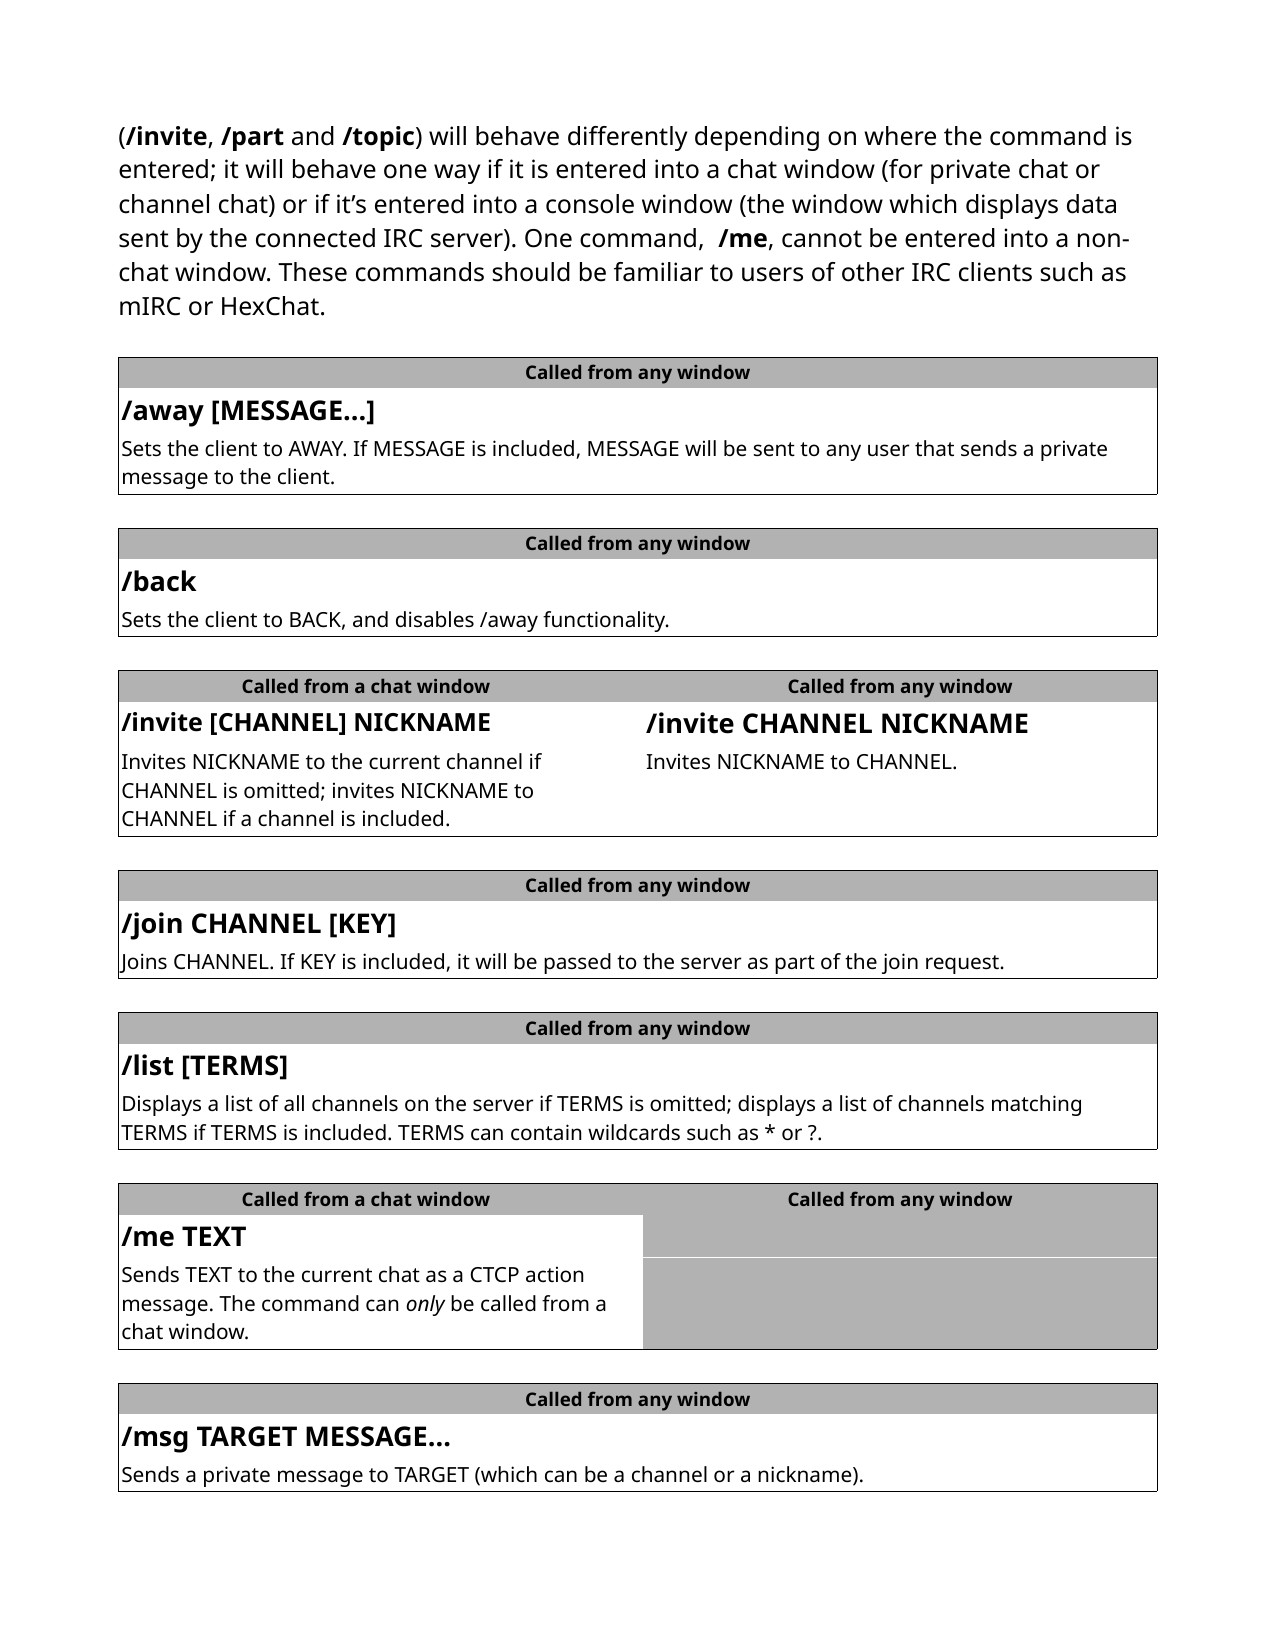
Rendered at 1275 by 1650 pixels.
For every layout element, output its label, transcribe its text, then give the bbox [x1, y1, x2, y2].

table_cell [613, 1258, 643, 1349]
table_cell /me TEXT [119, 1215, 613, 1257]
table_cell Displays a list of all channels on the server if TERMS is omitted; displays a list of channels matching TERMS if TERMS is included. TERMS can contain wildcards such as * or ?. [119, 1086, 1157, 1149]
table_cell [613, 702, 643, 744]
table_cell Invites NICKNAME to the current channel if CHANNEL is omitted; invites NICKNAME to CHANNEL if a channel is included. [119, 744, 613, 836]
table_header Called from any window [119, 1384, 1157, 1414]
table_header Called from any window [119, 871, 1157, 901]
table_header Called from any window [119, 1013, 1157, 1044]
table_cell Invites NICKNAME to CHANNEL. [643, 744, 1157, 836]
table_cell Joins CHANNEL. If KEY is included, it will be passed to the server as part of the join request. [119, 944, 1157, 978]
table_header Called from a chat window [119, 1184, 613, 1215]
table_cell /invite [CHANNEL] NICKNAME [119, 702, 613, 744]
table_cell /join CHANNEL [KEY] [119, 901, 1157, 944]
table_cell [643, 1258, 1157, 1349]
table_cell [613, 744, 643, 836]
table_cell [643, 1215, 1157, 1257]
table_cell Sends a private message to TARGET (which can be a channel or a nickname). [119, 1457, 1157, 1491]
table_cell /list [TERMS] [119, 1044, 1157, 1086]
table_header Called from any window [643, 671, 1157, 702]
table_cell /msg TARGET MESSAGE... [119, 1414, 1157, 1457]
table_cell /back [119, 559, 1157, 602]
table_cell Sends TEXT to the current chat as a CTCP action message. The command can only be called from a chat window. [119, 1258, 613, 1349]
table_header [613, 671, 643, 702]
text (/invite, /part and /topic) will behave differently depending on where the command is entered; it will behave one way if it is entered into a chat window (for private chat or channel chat) or if it’s entered into a console window (the window which displays data sent by the connected IRC server). One command, /me, cannot be entered into a non-chat window. These commands should be familiar to users of other IRC clients such as mIRC or HexChat. [118, 118, 1157, 322]
table_header Called from any window [643, 1184, 1157, 1215]
table_cell /away [MESSAGE...] [119, 388, 1157, 431]
table_cell [613, 1215, 643, 1257]
table_cell Sets the client to BACK, and disables /away functionality. [119, 602, 1157, 636]
table_header Called from a chat window [119, 671, 613, 702]
table_header Called from any window [119, 529, 1157, 559]
table_cell /invite CHANNEL NICKNAME [643, 702, 1157, 744]
table_cell Sets the client to AWAY. If MESSAGE is included, MESSAGE will be sent to any user that sends a private message to the client. [119, 431, 1157, 493]
table_header Called from any window [119, 358, 1157, 388]
table_header [613, 1184, 643, 1215]
